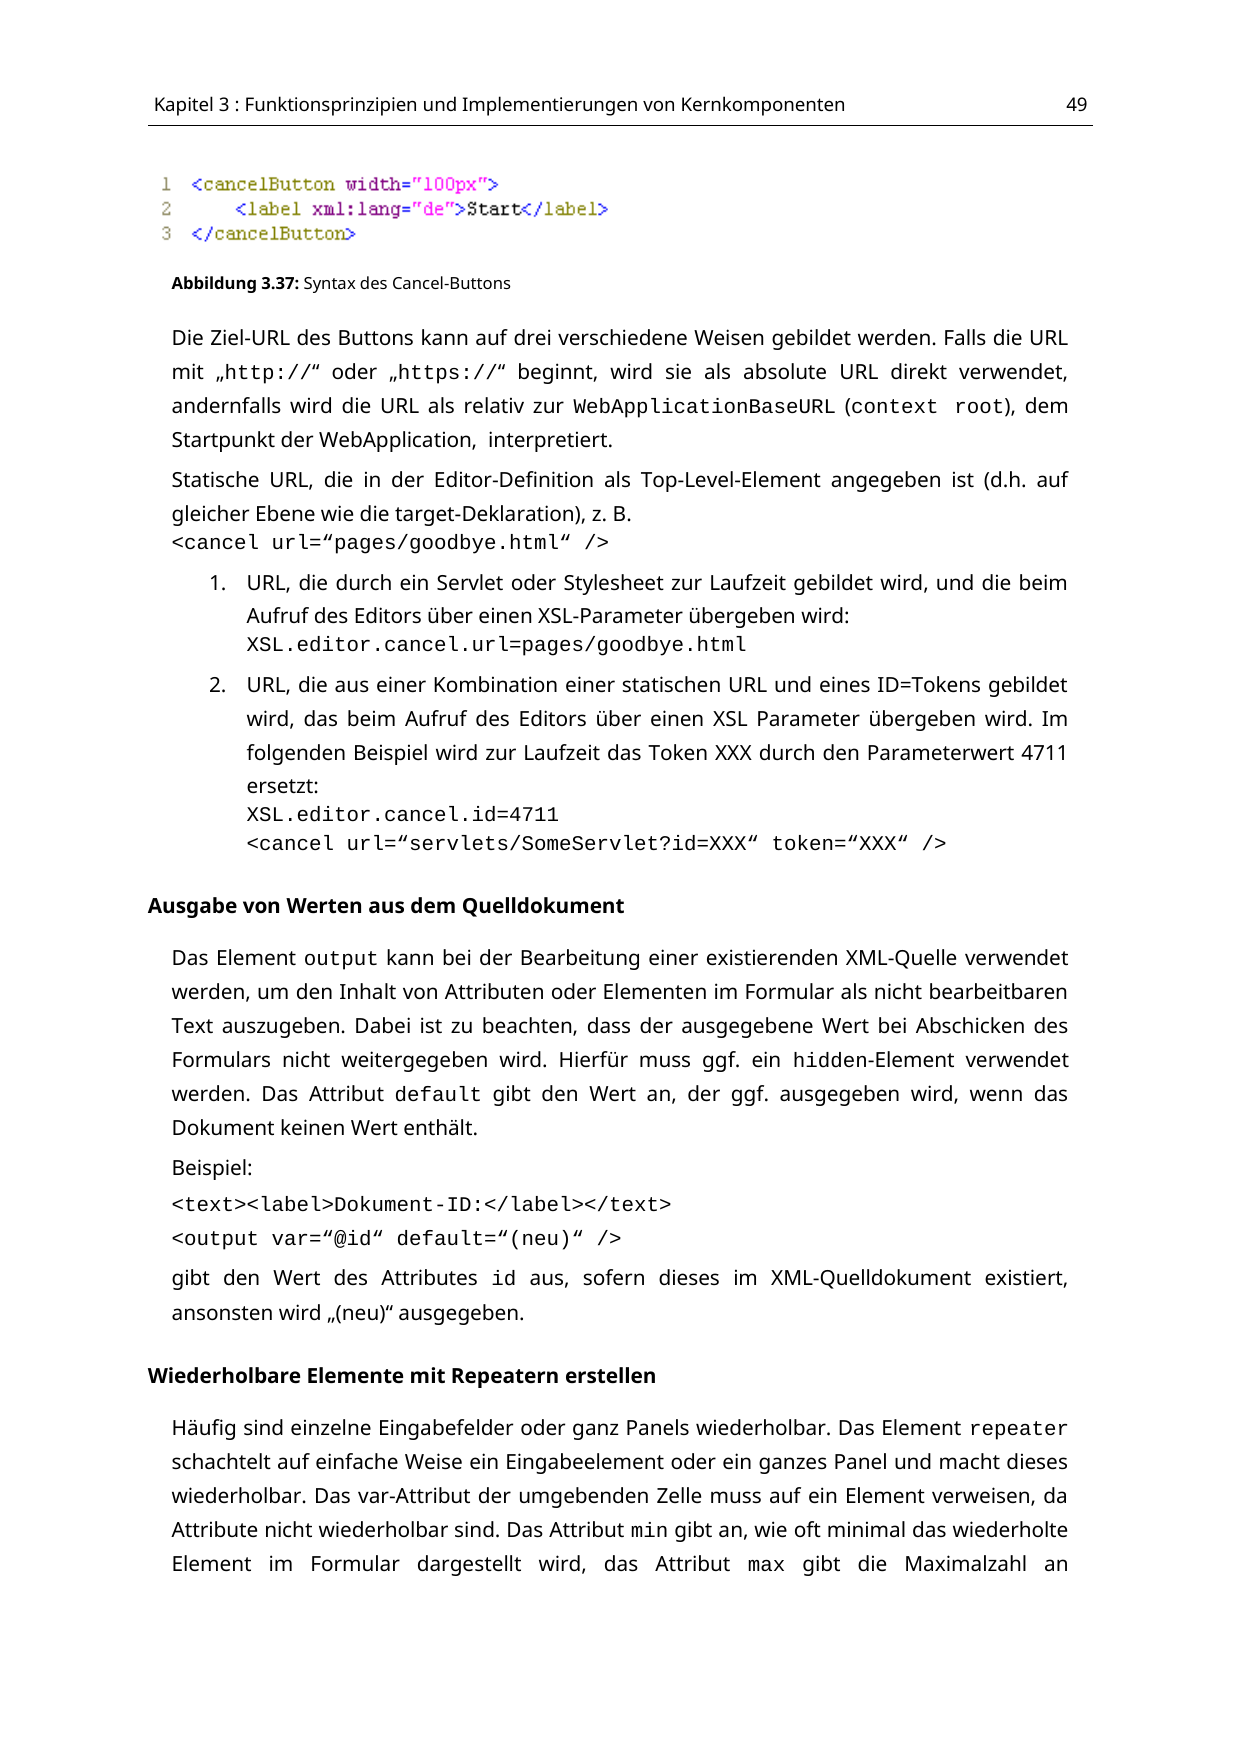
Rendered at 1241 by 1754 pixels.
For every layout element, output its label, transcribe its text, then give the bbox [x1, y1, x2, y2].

text Beispiel: [171, 1153, 1069, 1182]
text gibt den Wert des Attributes id aus, sofern dieses im XML-Quelldokument existiert, ansonsten wird „(neu)“ ausgegeben. [171, 1263, 1069, 1326]
text <text><label>Dokument-ID:</label></text> [171, 1194, 1069, 1217]
text Die Ziel-URL des Buttons kann auf drei verschiedene Weisen gebildet werden. Falls die URL mit „http://“ oder „https://“ beginnt, wird sie als absolute URL direkt verwendet, andernfalls wird die URL als relativ zur WebApplicationBaseURL (context root), dem Startpunkt der WebApplication, interpretiert. [148, 148, 1069, 454]
text Das Element output kann bei der Bearbeitung einer existierenden XML-Quelle verwendet werden, um den Inhalt von Attributen oder Elementen im Formular als nicht bearbeitbaren Text auszugeben. Dabei ist zu beachten, dass der ausgegebene Wert bei Abschicken des Formulars nicht weitergegeben wird. Hierfür muss ggf. ein hidden-Element verwendet werden. Das Attribut default gibt den Wert an, der ggf. ausgegeben wird, wenn das Dokument keinen Wert enthält. [171, 943, 1069, 1142]
list URL, die durch ein Servlet oder Stylesheet zur Laufzeit gebildet wird, und die beim Aufruf des Editors über einen XSL-Parameter übergeben wird: XSL.editor.cancel.url=pages/goodbye.html [209, 568, 1069, 658]
subtitle Ausgabe von Werten aus dem Quelldokument [148, 891, 1092, 919]
text Statische URL, die in der Editor-Definition als Top-Level-Element angegeben ist (d.h. auf gleicher Ebene wie die target-Deklaration), z. B. <cancel url=“pages/goodbye.html“ /> [171, 466, 1069, 556]
list URL, die aus einer Kombination einer statischen URL und eines ID=Tokens gebildet wird, das beim Aufruf des Editors über einen XSL Parameter übergeben wird. Im folgenden Beispiel wird zur Laufzeit das Token XXX durch den Parameterwert 4711 ersetzt: XSL.editor.cancel.id=4711 <cancel url=“servlets/SomeServlet?id=XXX“ token=“XXX“ /> [209, 670, 1069, 856]
text <output var=“@id“ default=“(neu)“ /> [171, 1228, 1069, 1252]
text Häufig sind einzelne Eingabefelder oder ganz Panels wiederholbar. Das Element repeater schachtelt auf einfache Weise ein Eingabeelement oder ein ganzes Panel und macht dieses wiederholbar. Das var-Attribut der umgebenden Zelle muss auf ein Element verweisen, da Attribute nicht wiederholbar sind. Das Attribut min gibt an, wie oft minimal das wiederholte Element im Formular dargestellt wird, das Attribut max gibt die Maximalzahl an [171, 1413, 1069, 1577]
text Abbildung 3.38: Syntax des Cancel-Buttons [171, 247, 630, 294]
subtitle Wiederholbare Elemente mit Repeatern erstellen [148, 1361, 1092, 1389]
